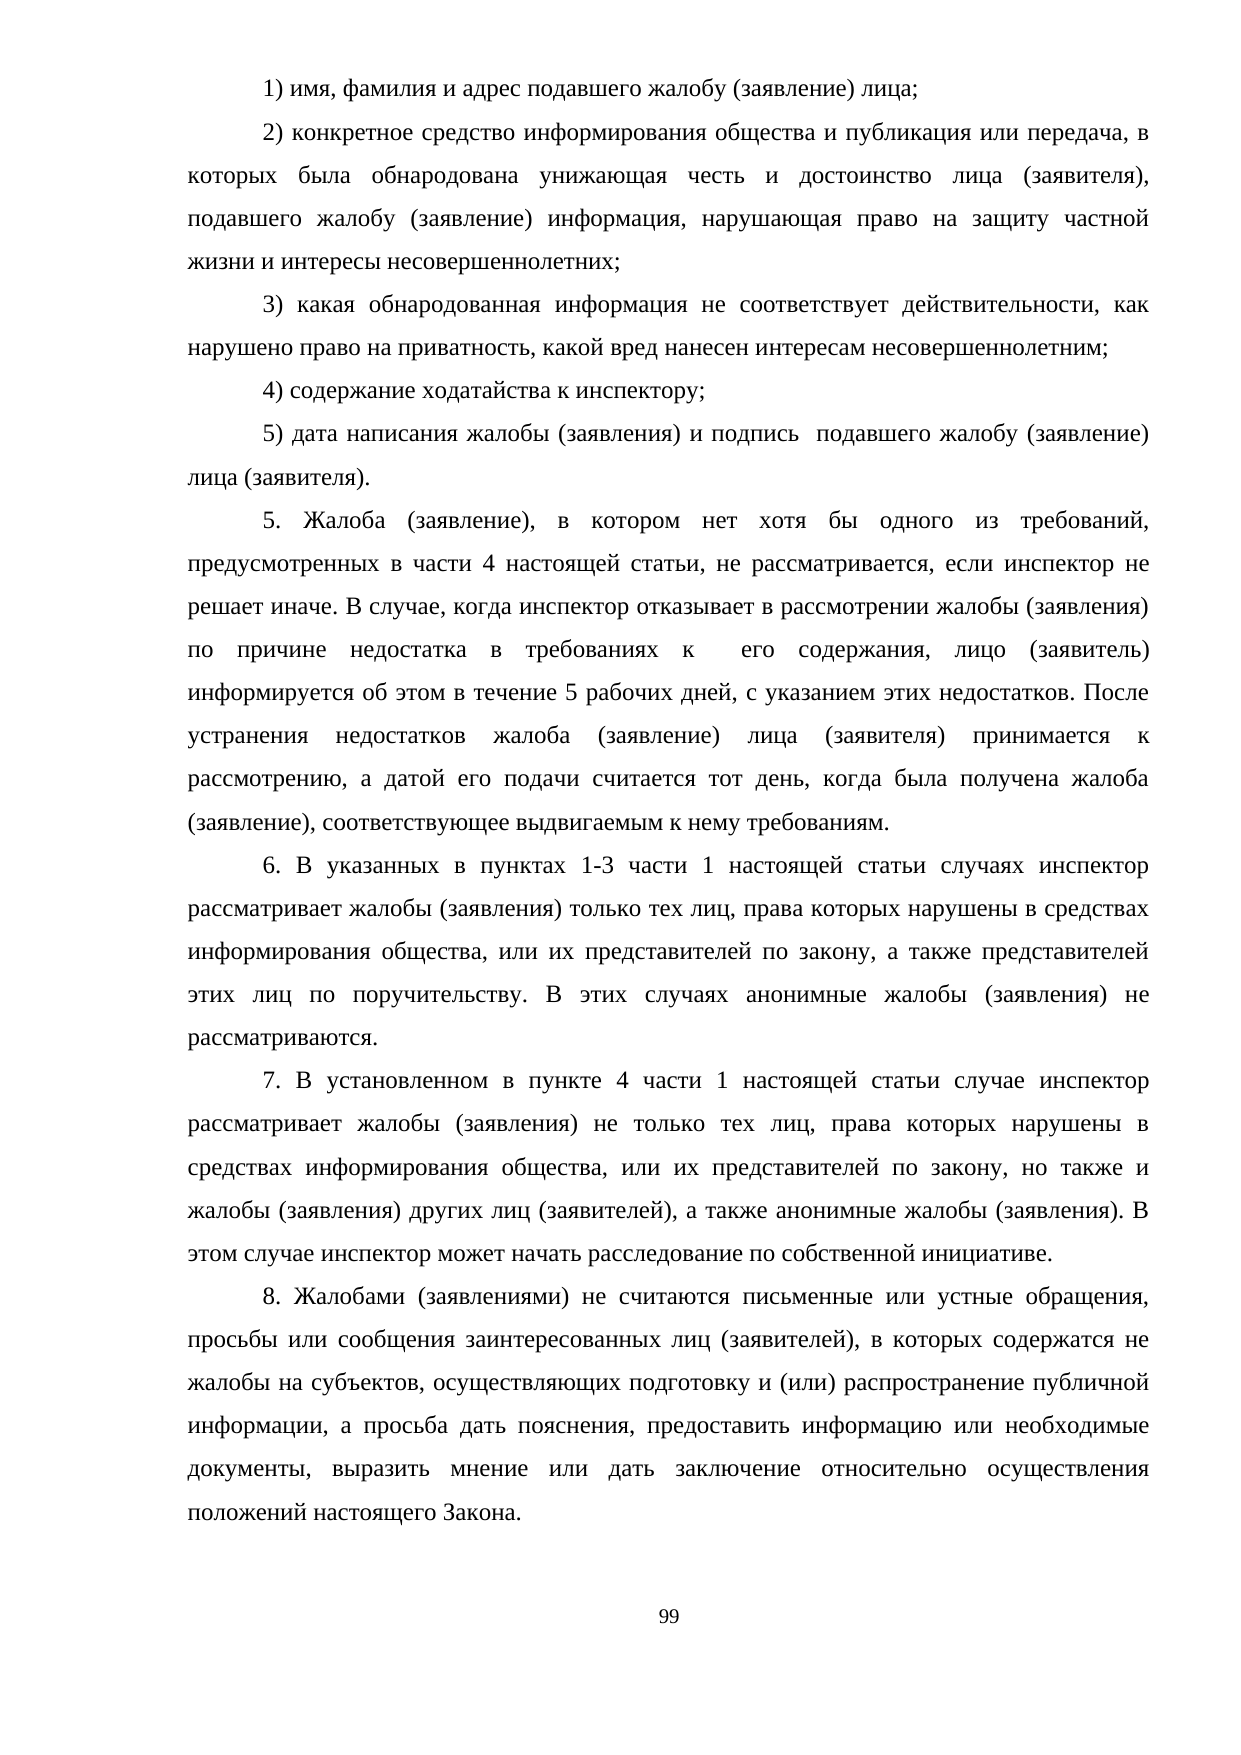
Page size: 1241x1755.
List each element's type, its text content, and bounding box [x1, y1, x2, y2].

text 5. Жалоба (заявление), в котором нет хотя бы одного из требований, предусмотренных в части 4 настоящей статьи, не рассматривается, если инспектор не решает иначе. В случае, когда инспектор отказывает в рассмотрении жалобы (заявления) по причине недостатка в требованиях к его содержания, лицо (заявитель) информируется об этом в течение 5 рабочих дней, с указанием этих недостатков. После устранения недостатков жалоба (заявление) лица (заявителя) принимается к рассмотрению, а датой его подачи считается тот день, когда была получена жалоба (заявление), соответствующее выдвигаемым к нему требованиям. [187, 505, 1150, 835]
text 5) дата написания жалобы (заявления) и подпись подавшего жалобу (заявление) лица (заявителя). [187, 418, 1150, 490]
text 4) содержание ходатайства к инспектору; [187, 375, 1150, 404]
text 8. Жалобами (заявлениями) не считаются письменные или устные обращения, просьбы или сообщения заинтересованных лиц (заявителей), в которых содержатся не жалобы на субъектов, осуществляющих подготовку и (или) распространение публичной информации, а просьба дать пояснения, предоставить информацию или необходимые документы, выразить мнение или дать заключение относительно осуществления положений настоящего Закона. [187, 1281, 1150, 1525]
text 3) какая обнародованная информация не соответствует действительности, как нарушено право на приватность, какой вред нанесен интересам несовершеннолетним; [187, 289, 1150, 361]
text 6. В указанных в пунктах 1-3 части 1 настоящей статьи случаях инспектор рассматривает жалобы (заявления) только тех лиц, права которых нарушены в средствах информирования общества, или их представителей по закону, а также представителей этих лиц по поручительству. В этих случаях анонимные жалобы (заявления) не рассматриваются. [187, 850, 1150, 1051]
text 1) имя, фамилия и адрес подавшего жалобу (заявление) лица; [187, 73, 1150, 102]
text 7. В установленном в пункте 4 части 1 настоящей статьи случае инспектор рассматривает жалобы (заявления) не только тех лиц, права которых нарушены в средствах информирования общества, или их представителей по закону, но также и жалобы (заявления) других лиц (заявителей), а также анонимные жалобы (заявления). В этом случае инспектор может начать расследование по собственной инициативе. [187, 1065, 1150, 1267]
text 2) конкретное средство информирования общества и публикация или передача, в которых была обнародована унижающая честь и достоинство лица (заявителя), подавшего жалобу (заявление) информация, нарушающая право на защиту частной жизни и интересы несовершеннолетних; [187, 117, 1150, 275]
